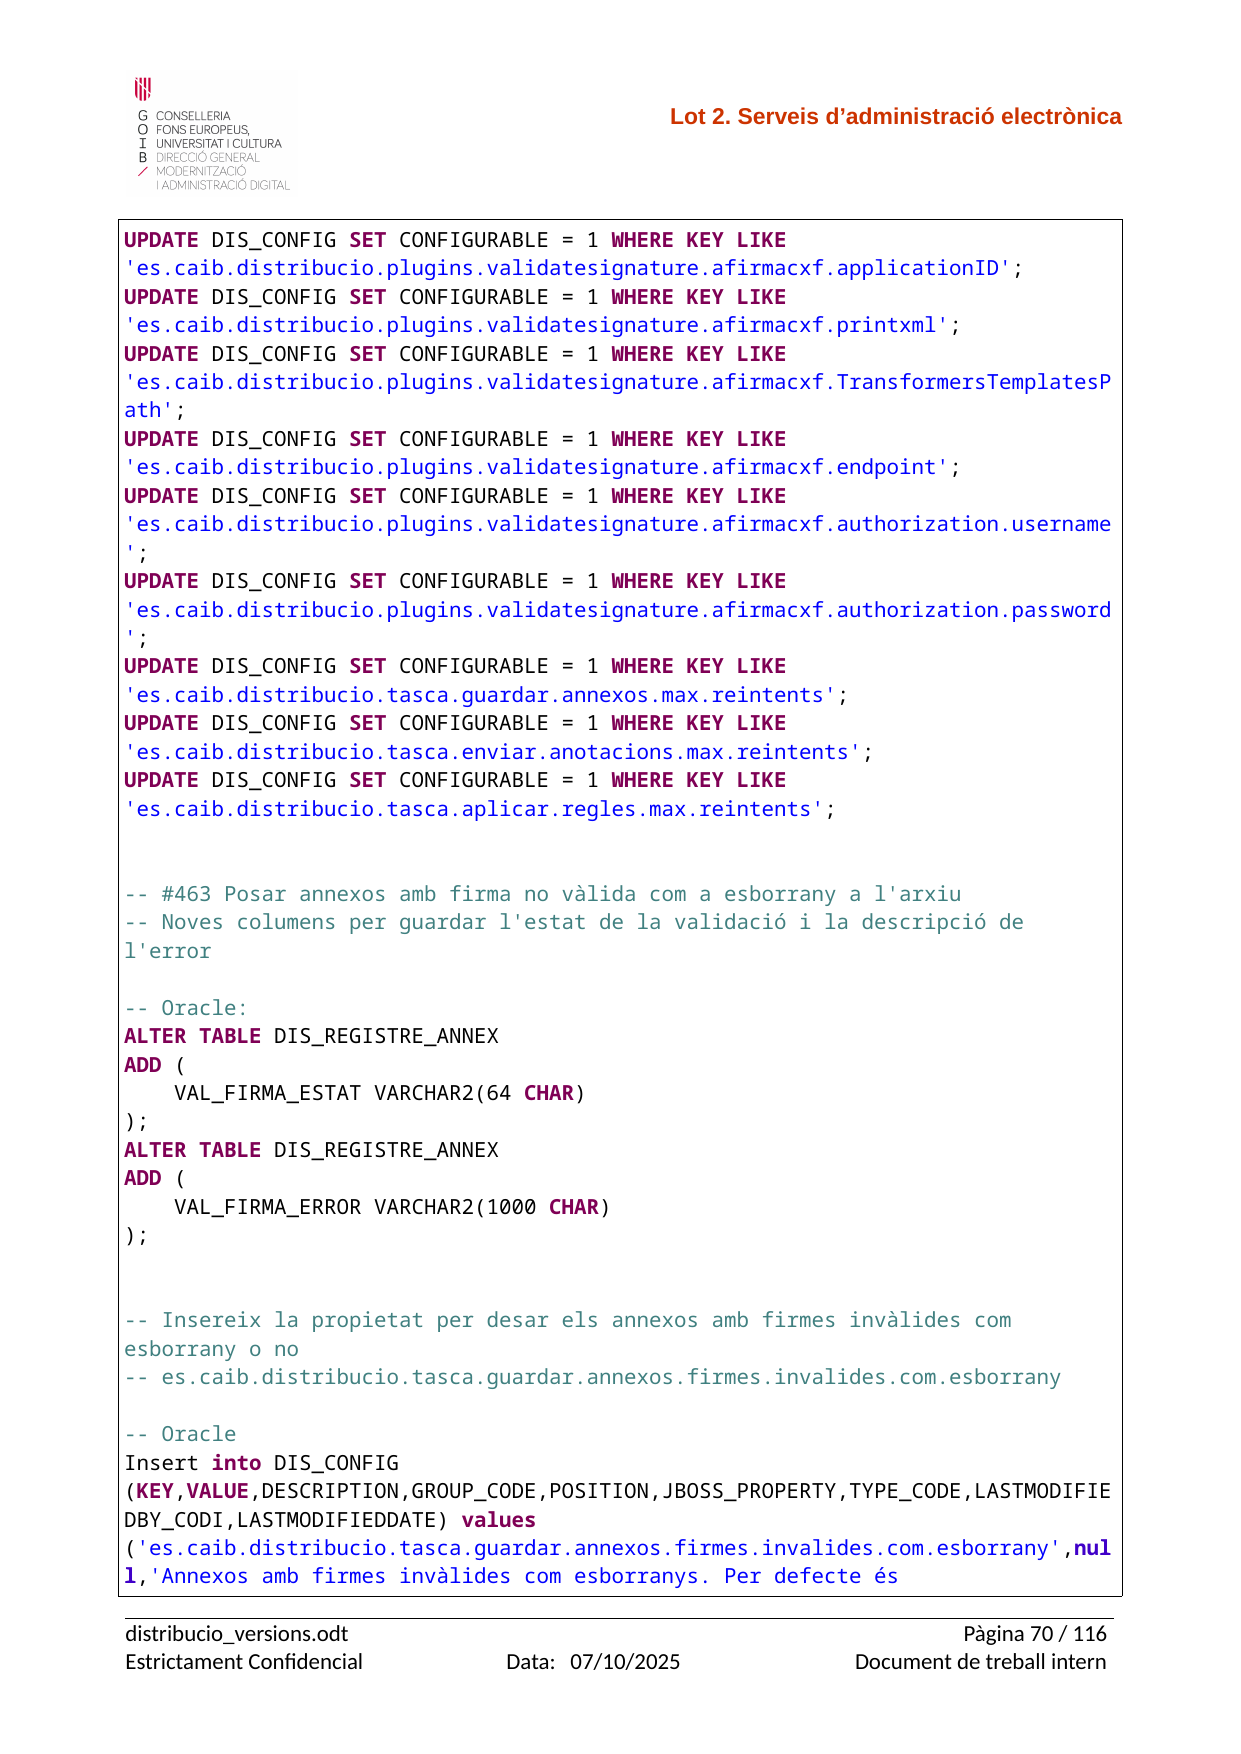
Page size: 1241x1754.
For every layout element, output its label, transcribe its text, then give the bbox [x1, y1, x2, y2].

table_header UPDATE DIS_CONFIG SET CONFIGURABLE = 1 WHERE KEY LIKE 'es.caib.distribucio.plugins.validatesignature.afirmacxf.applicationID'; UPDATE DIS_CONFIG SET CONFIGURABLE = 1 WHERE KEY LIKE 'es.caib.distribucio.plugins.validatesignature.afirmacxf.printxml'; UPDATE DIS_CONFIG SET CONFIGURABLE = 1 WHERE KEY LIKE 'es.caib.distribucio.plugins.validatesignature.afirmacxf.TransformersTemplatesPath'; UPDATE DIS_CONFIG SET CONFIGURABLE = 1 WHERE KEY LIKE 'es.caib.distribucio.plugins.validatesignature.afirmacxf.endpoint'; UPDATE DIS_CONFIG SET CONFIGURABLE = 1 WHERE KEY LIKE 'es.caib.distribucio.plugins.validatesignature.afirmacxf.authorization.username'; UPDATE DIS_CONFIG SET CONFIGURABLE = 1 WHERE KEY LIKE 'es.caib.distribucio.plugins.validatesignature.afirmacxf.authorization.password'; UPDATE DIS_CONFIG SET CONFIGURABLE = 1 WHERE KEY LIKE 'es.caib.distribucio.tasca.guardar.annexos.max.reintents'; UPDATE DIS_CONFIG SET CONFIGURABLE = 1 WHERE KEY LIKE 'es.caib.distribucio.tasca.enviar.anotacions.max.reintents'; UPDATE DIS_CONFIG SET CONFIGURABLE = 1 WHERE KEY LIKE 'es.caib.distribucio.tasca.aplicar.regles.max.reintents'; -- #463 Posar annexos amb firma no vàlida com a esborrany a l'arxiu -- Noves columens per guardar l'estat de la validació i la descripció de l'error -- Oracle: ALTER TABLE DIS_REGISTRE_ANNEX ADD ( VAL_FIRMA_ESTAT VARCHAR2(64 CHAR) ); ALTER TABLE DIS_REGISTRE_ANNEX ADD ( VAL_FIRMA_ERROR VARCHAR2(1000 CHAR) ); -- Insereix la propietat per desar els annexos amb firmes invàlides com esborrany o no -- es.caib.distribucio.tasca.guardar.annexos.firmes.invalides.com.esborrany -- Oracle Insert into DIS_CONFIG (KEY,VALUE,DESCRIPTION,GROUP_CODE,POSITION,JBOSS_PROPERTY,TYPE_CODE,LASTMODIFIEDBY_CODI,LASTMODIFIEDDATE) values ('es.caib.distribucio.tasca.guardar.annexos.firmes.invalides.com.esborrany',null,'Annexos amb firmes invàlides com esborranys. Per defecte és [119, 220, 1122, 1596]
picture [126, 70, 299, 197]
